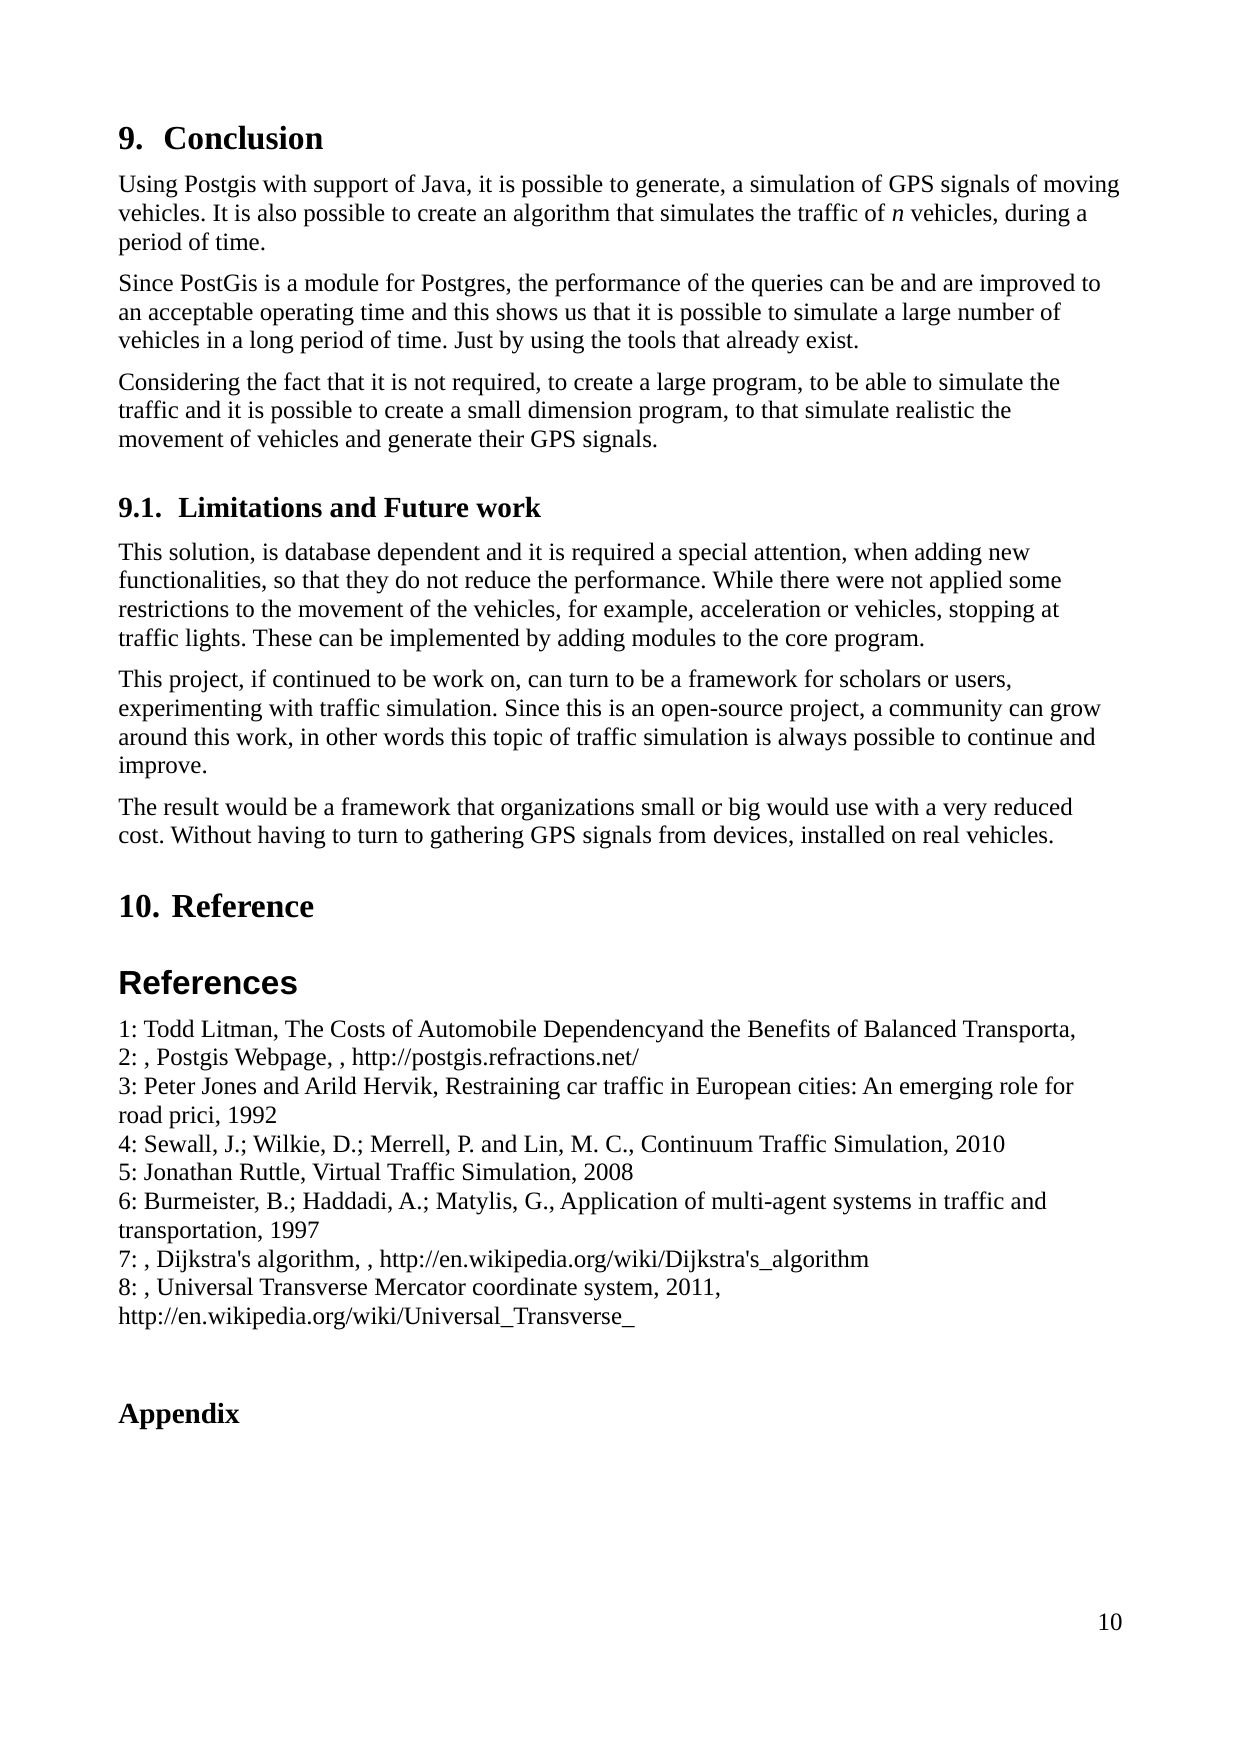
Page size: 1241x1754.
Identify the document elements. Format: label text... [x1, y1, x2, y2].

subtitle Appendix [118, 1396, 1122, 1430]
text Using Postgis with support of Java, it is possible to generate, a simulation of GPS signals of moving vehicles. It is also possible to create an algorithm that simulates the traffic of n vehicles, during a period of time. [118, 169, 1122, 256]
text The result would be a framework that organizations small or big would use with a very reduced cost. Without having to turn to gathering GPS signals from devices, installed on real vehicles. [118, 792, 1122, 849]
text 8: , Universal Transverse Mercator coordinate system, 2011, http://en.wikipedia.org/wiki/Universal_Transverse_ [118, 1272, 1122, 1330]
text 3: Peter Jones and Arild Hervik, Restraining car traffic in European cities: An emerging role for road prici, 1992 [118, 1071, 1122, 1129]
subtitle Limitations and Future work [118, 491, 1122, 524]
subtitle References [118, 963, 1122, 1001]
text 2: , Postgis Webpage, , http://postgis.refractions.net/ [118, 1042, 1122, 1071]
text 6: Burmeister, B.; Haddadi, A.; Matylis, G., Application of multi-agent systems in traffic and transportation, 1997 [118, 1186, 1122, 1244]
text 1: Todd Litman, The Costs of Automobile Dependencyand the Benefits of Balanced Transporta, [118, 1014, 1122, 1042]
subtitle Reference [118, 887, 1122, 925]
subtitle Conclusion [118, 118, 1122, 157]
text Since PostGis is a module for Postgres, the performance of the queries can be and are improved to an acceptable operating time and this shows us that it is possible to simulate a large number of vehicles in a long period of time. Just by using the tools that already exist. [118, 268, 1122, 354]
text 4: Sewall, J.; Wilkie, D.; Merrell, P. and Lin, M. C., Continuum Traffic Simulation, 2010 [118, 1129, 1122, 1157]
text 5: Jonathan Ruttle, Virtual Traffic Simulation, 2008 [118, 1157, 1122, 1186]
text This solution, is database dependent and it is required a special attention, when adding new functionalities, so that they do not reduce the performance. While there were not applied some restrictions to the movement of the vehicles, for example, acceleration or vehicles, stopping at traffic lights. These can be implemented by adding modules to the core program. [118, 537, 1122, 652]
text This project, if continued to be work on, can turn to be a framework for scholars or users, experimenting with traffic simulation. Since this is an open-source project, a community can grow around this work, in other words this topic of traffic simulation is always possible to continue and improve. [118, 664, 1122, 779]
text Considering the fact that it is not required, to create a large program, to be able to simulate the traffic and it is possible to create a small dimension program, to that simulate realistic the movement of vehicles and generate their GPS signals. [118, 367, 1122, 453]
text 7: , Dijkstra's algorithm, , http://en.wikipedia.org/wiki/Dijkstra's_algorithm [118, 1244, 1122, 1272]
